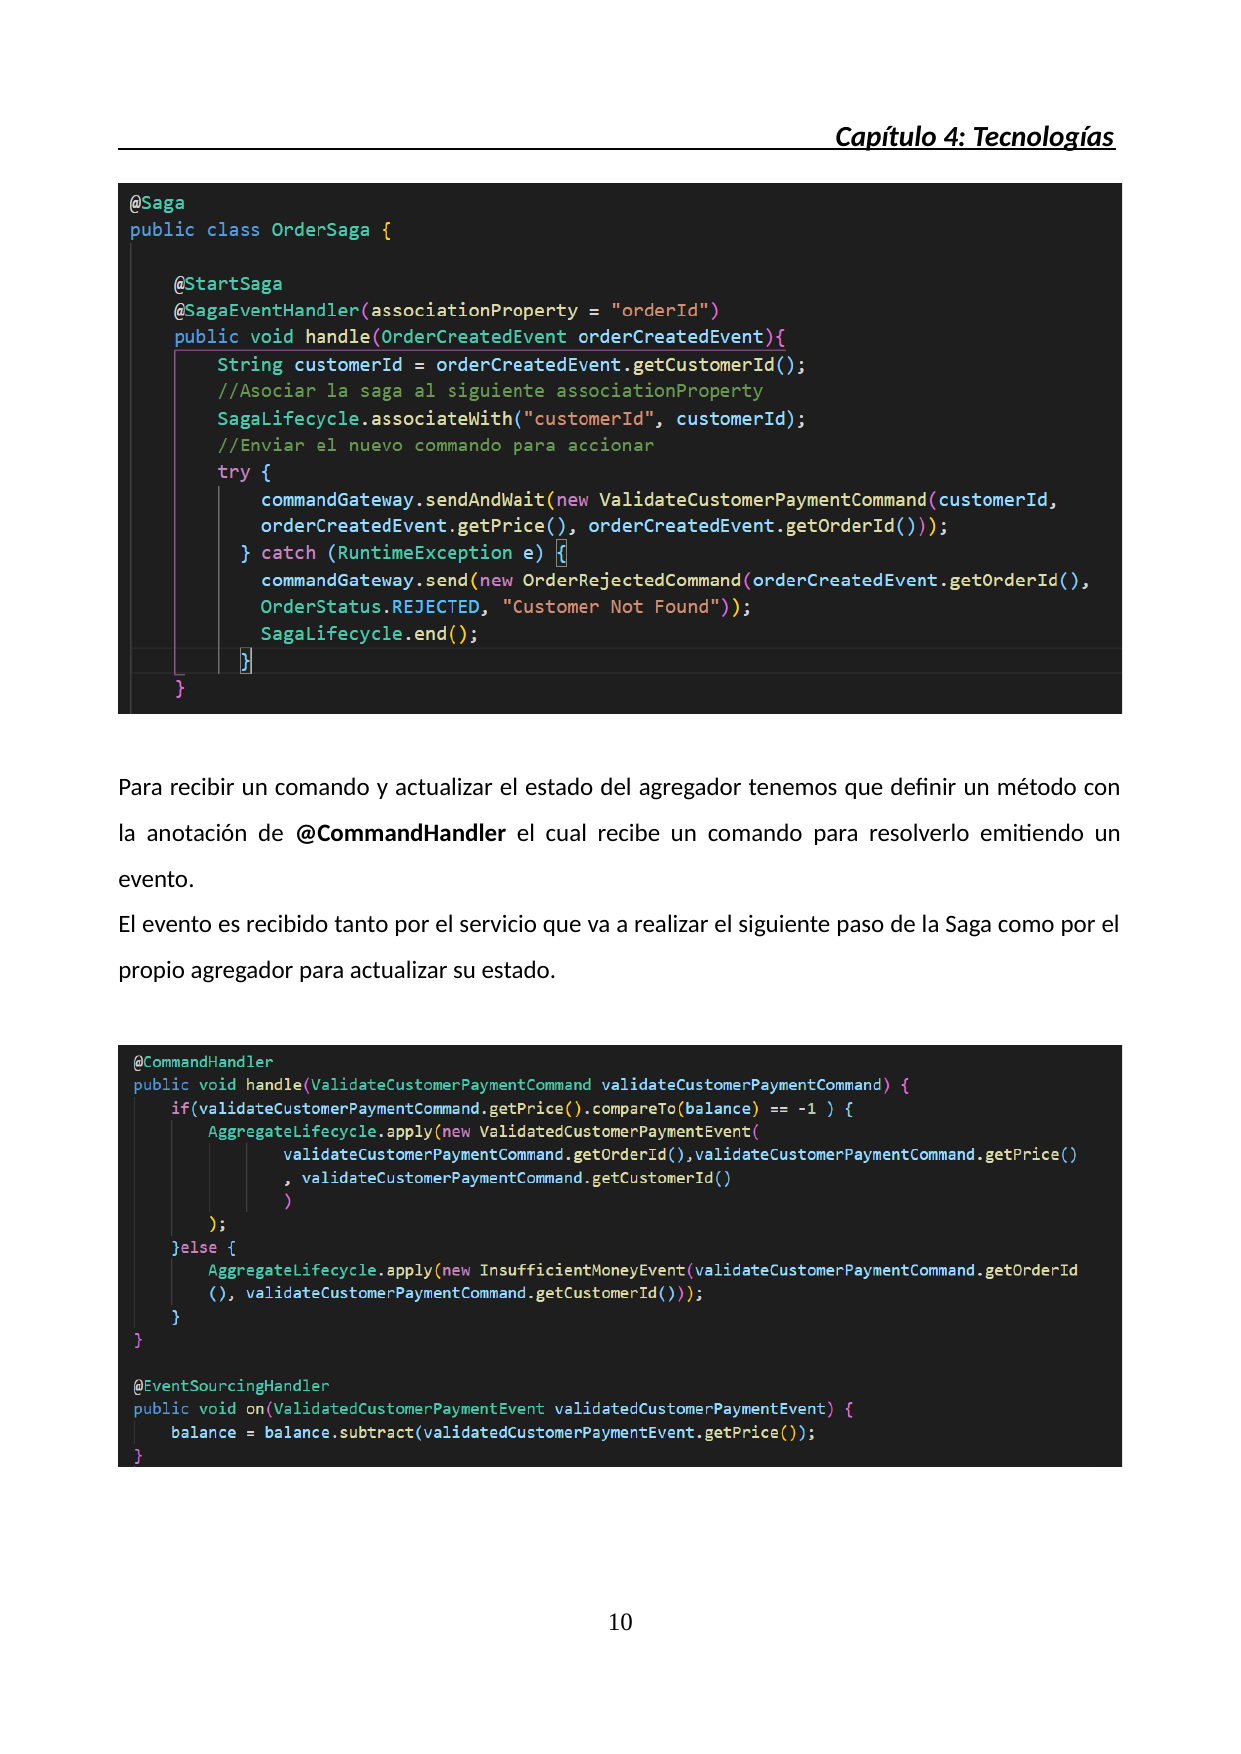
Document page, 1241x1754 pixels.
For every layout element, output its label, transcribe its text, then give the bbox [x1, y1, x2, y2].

picture [118, 1045, 1123, 1467]
picture [118, 183, 1123, 714]
text Para recibir un comando y actualizar el estado del agregador tenemos que definir un método con la anotación de @CommandHandler el cual recibe un comando para resolverlo emitiendo un evento. [118, 771, 1122, 893]
text El evento es recibido tanto por el servicio que va a realizar el siguiente paso de la Saga como por el propio agregador para actualizar su estado. [118, 908, 1122, 985]
